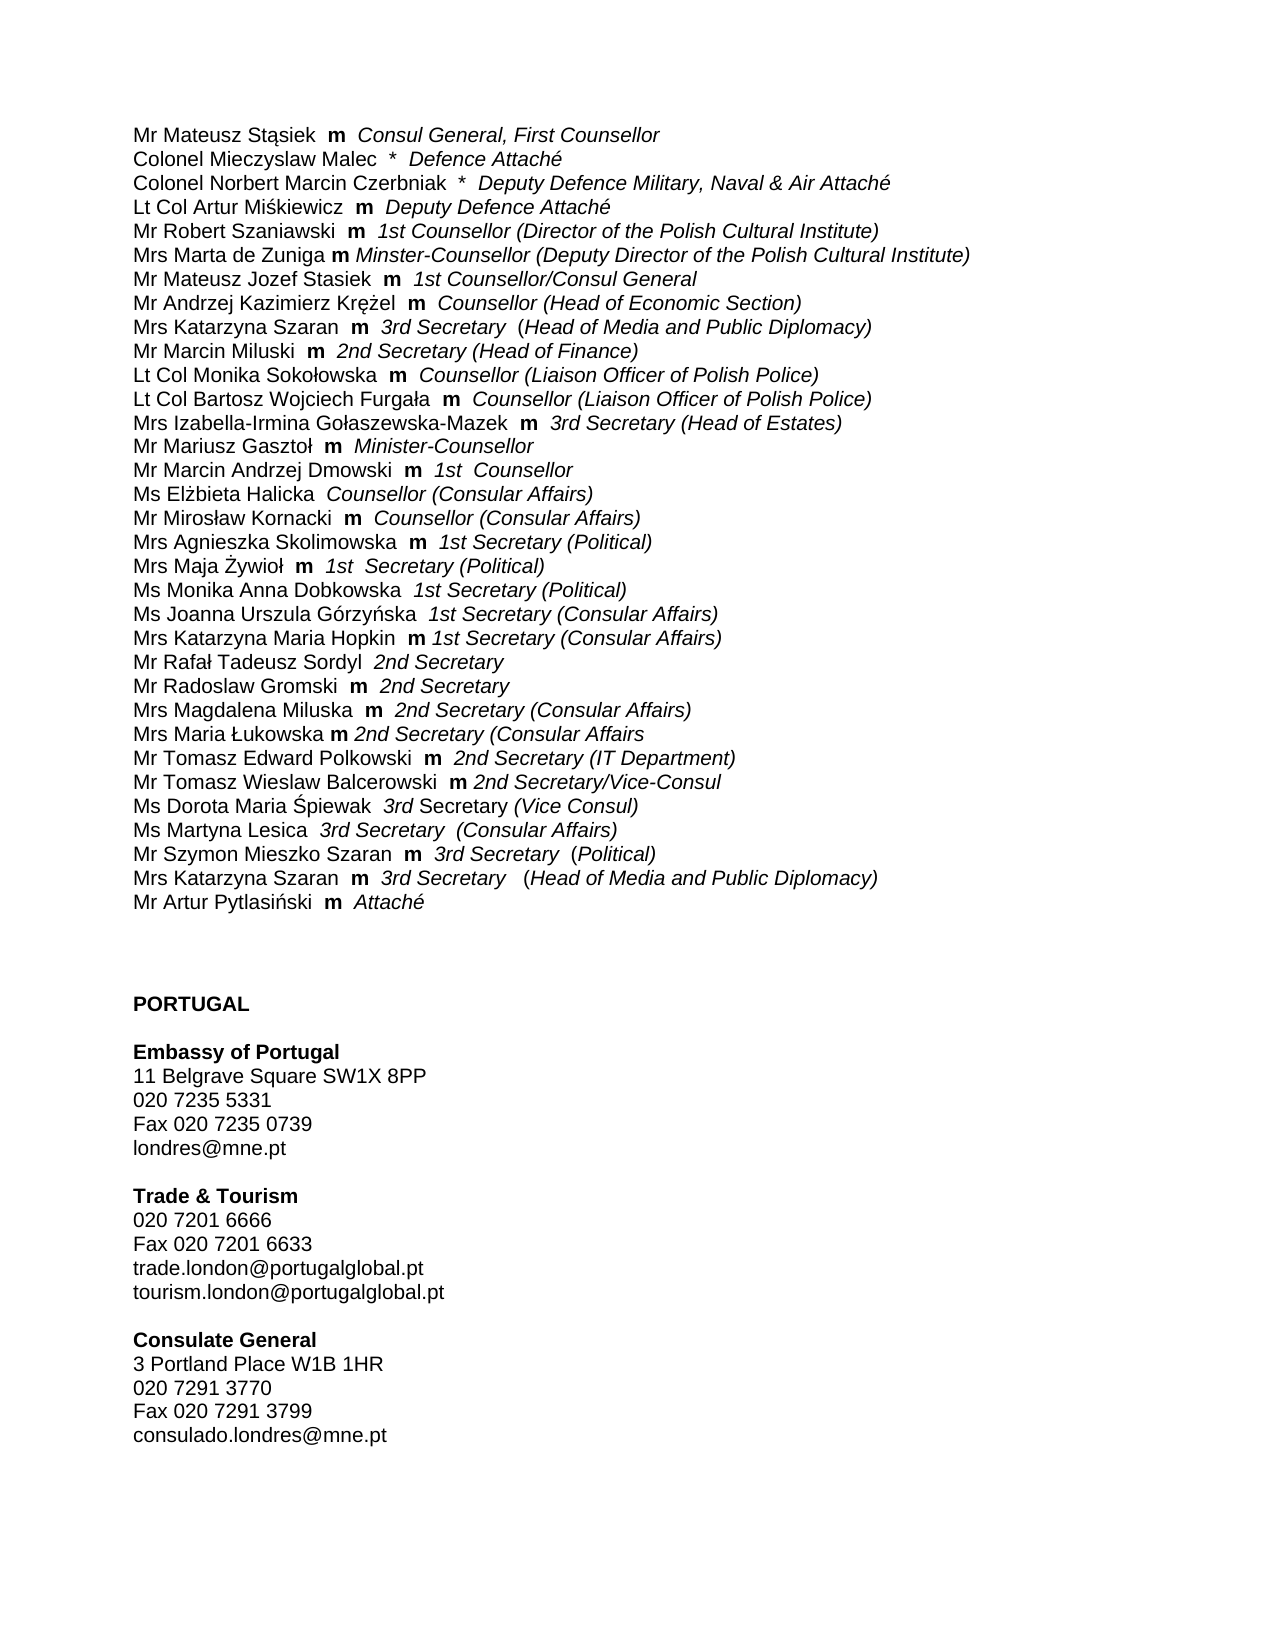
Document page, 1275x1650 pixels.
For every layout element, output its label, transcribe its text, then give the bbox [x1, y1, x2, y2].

text Mrs Katarzyna Szaran m 3rd Secretary (Head of Media and Public Diplomacy) [133, 314, 1181, 338]
text Fax 020 7235 0739 [133, 1112, 1181, 1136]
text 020 7235 5331 [133, 1088, 1181, 1112]
text Ms Monika Anna Dobkowska 1st Secretary (Political) [133, 578, 1181, 602]
text Ms Elżbieta Halicka Counsellor (Consular Affairs) [133, 482, 1181, 506]
text Mrs Magdalena Miluska m 2nd Secretary (Consular Affairs) [133, 698, 1181, 722]
text Mr Mateusz Stąsiek m Consul General, First Counsellor [133, 123, 1181, 147]
text Mrs Marta de Zuniga m Minster-Counsellor (Deputy Director of the Polish Cultural Institute) [133, 243, 1181, 267]
text Mrs Agnieszka Skolimowska m 1st Secretary (Political) [133, 530, 1181, 554]
text Fax 020 7201 6633 [133, 1232, 1181, 1256]
text PORTUGAL [133, 992, 1181, 1016]
text Mr Marcin Andrzej Dmowski m 1st Counsellor [133, 458, 1181, 482]
text Colonel Mieczyslaw Malec * Defence Attaché [133, 147, 1181, 171]
text consulado.londres@mne.pt [133, 1423, 1181, 1447]
text londres@mne.pt [133, 1136, 1181, 1160]
text Mr Tomasz Edward Polkowski m 2nd Secretary (IT Department) [133, 746, 1181, 770]
text Mr Szymon Mieszko Szaran m 3rd Secretary (Political) [133, 842, 1181, 866]
text Consulate General [133, 1327, 1181, 1351]
text 3 Portland Place W1B 1HR [133, 1351, 1181, 1375]
text Lt Col Bartosz Wojciech Furgała m Counsellor (Liaison Officer of Polish Police) [133, 386, 1181, 410]
text Mr Mirosław Kornacki m Counsellor (Consular Affairs) [133, 506, 1181, 530]
text Fax 020 7291 3799 [133, 1399, 1181, 1423]
text Mr Andrzej Kazimierz Krężel m Counsellor (Head of Economic Section) [133, 291, 1181, 314]
text tourism.london@portugalglobal.pt [133, 1279, 1181, 1303]
text Mr Radoslaw Gromski m 2nd Secretary [133, 674, 1181, 698]
text Trade & Tourism [133, 1184, 1181, 1208]
text Mr Tomasz Wieslaw Balcerowski m 2nd Secretary/Vice-Consul [133, 770, 1181, 794]
text Mr Marcin Miluski m 2nd Secretary (Head of Finance) [133, 338, 1181, 362]
text Mrs Maria Łukowska m 2nd Secretary (Consular Affairs [133, 722, 1181, 746]
text Mrs Maja Żywioł m 1st Secretary (Political) [133, 554, 1181, 578]
text Lt Col Monika Sokołowska m Counsellor (Liaison Officer of Polish Police) [133, 362, 1181, 386]
text Mr Artur Pytlasiński m Attaché [133, 889, 1181, 913]
text Mr Rafał Tadeusz Sordyl 2nd Secretary [133, 650, 1181, 674]
text 020 7291 3770 [133, 1375, 1181, 1399]
text 11 Belgrave Square SW1X 8PP [133, 1064, 1181, 1088]
text Ms Joanna Urszula Górzyńska 1st Secretary (Consular Affairs) [133, 602, 1181, 626]
text Mr Robert Szaniawski m 1st Counsellor (Director of the Polish Cultural Institute) [133, 219, 1181, 243]
text 020 7201 6666 [133, 1208, 1181, 1232]
text Colonel Norbert Marcin Czerbniak * Deputy Defence Military, Naval & Air Attaché [133, 171, 1181, 195]
text Mrs Katarzyna Szaran m 3rd Secretary (Head of Media and Public Diplomacy) [133, 866, 1181, 889]
text Ms Martyna Lesica 3rd Secretary (Consular Affairs) [133, 818, 1181, 842]
text Mr Mateusz Jozef Stasiek m 1st Counsellor/Consul General [133, 267, 1181, 291]
text Lt Col Artur Miśkiewicz m Deputy Defence Attaché [133, 195, 1181, 219]
text Mrs Katarzyna Maria Hopkin m 1st Secretary (Consular Affairs) [133, 626, 1181, 650]
text Mrs Izabella-Irmina Gołaszewska-Mazek m 3rd Secretary (Head of Estates) Mr Mariusz Gasztoł m Minister-Counsellor [133, 410, 1181, 458]
text Embassy of Portugal [133, 1040, 1181, 1064]
text trade.london@portugalglobal.pt [133, 1256, 1181, 1279]
text Ms Dorota Maria Śpiewak 3rd Secretary (Vice Consul) [133, 794, 1181, 818]
